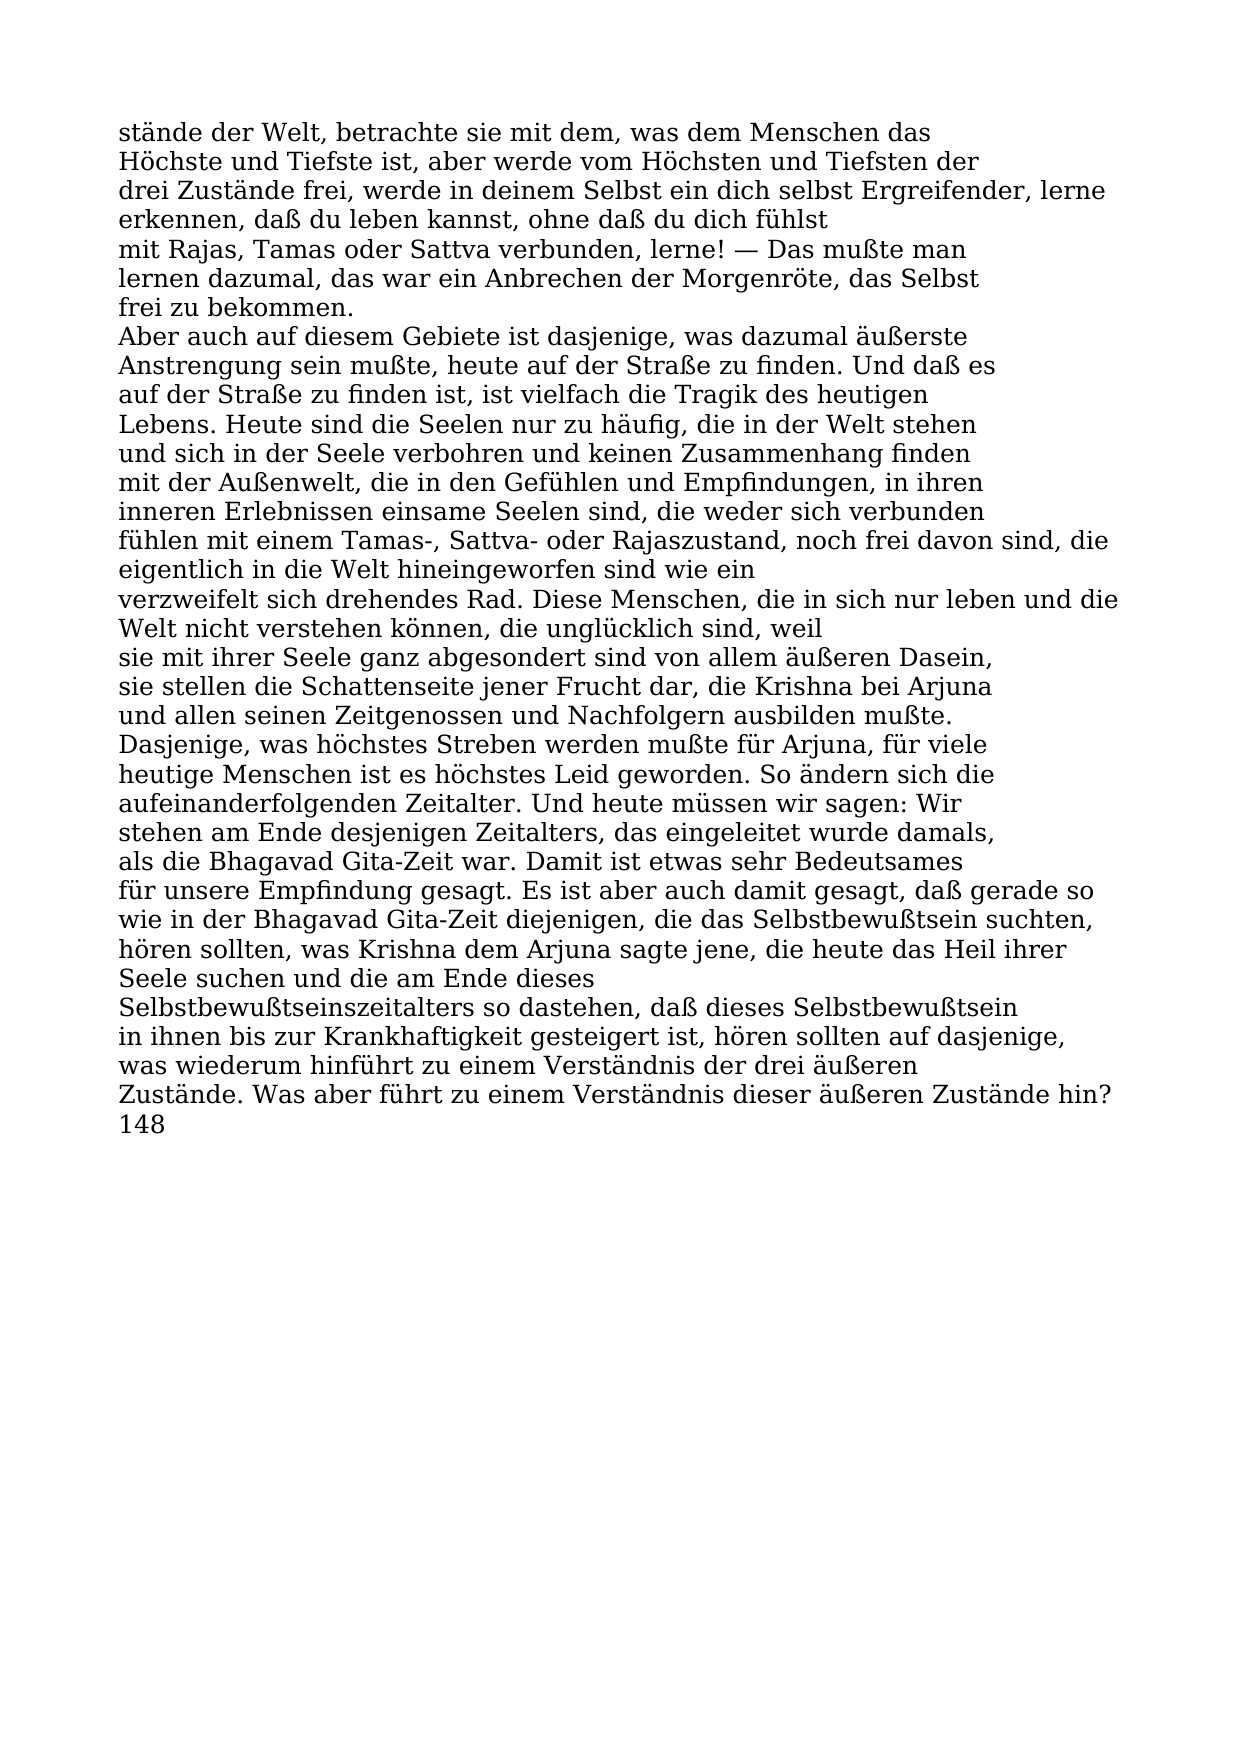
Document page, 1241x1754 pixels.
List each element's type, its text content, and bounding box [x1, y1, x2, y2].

text drei Zustände frei, werde in deinem Selbst ein dich selbst Ergreifender, lerne erkennen, daß du leben kannst, ohne daß du dich fühlst [118, 176, 1122, 235]
text und sich in der Seele verbohren und keinen Zusammenhang finden [118, 439, 1122, 468]
text verzweifelt sich drehendes Rad. Diese Menschen, die in sich nur leben und die Welt nicht verstehen können, die unglücklich sind, weil [118, 585, 1122, 643]
text stände der Welt, betrachte sie mit dem, was dem Menschen das [118, 118, 1122, 147]
text 148 [118, 1110, 1122, 1139]
text als die Bhagavad Gita-Zeit war. Damit ist etwas sehr Bedeutsames [118, 847, 1122, 876]
text Dasjenige, was höchstes Streben werden mußte für Arjuna, für viele [118, 731, 1122, 760]
text Lebens. Heute sind die Seelen nur zu häufig, die in der Welt stehen [118, 410, 1122, 439]
text aufeinanderfolgenden Zeitalter. Und heute müssen wir sagen: Wir [118, 789, 1122, 818]
text Aber auch auf diesem Gebiete ist dasjenige, was dazumal äußerste [118, 322, 1122, 351]
text lernen dazumal, das war ein Anbrechen der Morgenröte, das Selbst [118, 264, 1122, 293]
text frei zu bekommen. [118, 293, 1122, 322]
text heutige Menschen ist es höchstes Leid geworden. So ändern sich die [118, 760, 1122, 789]
text sie mit ihrer Seele ganz abgesondert sind von allem äußeren Dasein, [118, 643, 1122, 672]
text auf der Straße zu finden ist, ist vielfach die Tragik des heutigen [118, 381, 1122, 410]
text fühlen mit einem Tamas-, Sattva- oder Rajaszustand, noch frei davon sind, die eigentlich in die Welt hineingeworfen sind wie ein [118, 526, 1122, 585]
text und allen seinen Zeitgenossen und Nachfolgern ausbilden mußte. [118, 701, 1122, 731]
text stehen am Ende desjenigen Zeitalters, das eingeleitet wurde damals, [118, 818, 1122, 847]
text Anstrengung sein mußte, heute auf der Straße zu finden. Und daß es [118, 351, 1122, 381]
text mit Rajas, Tamas oder Sattva verbunden, lerne! — Das mußte man [118, 235, 1122, 264]
text sie stellen die Schattenseite jener Frucht dar, die Krishna bei Arjuna [118, 672, 1122, 701]
text mit der Außenwelt, die in den Gefühlen und Empfindungen, in ihren [118, 468, 1122, 497]
text in ihnen bis zur Krankhaftigkeit gesteigert ist, hören sollten auf dasjenige, was wiederum hinführt zu einem Verständnis der drei äußeren [118, 1022, 1122, 1081]
text Zustände. Was aber führt zu einem Verständnis dieser äußeren Zustände hin? [118, 1081, 1122, 1110]
text Selbstbewußtseinszeitalters so dastehen, daß dieses Selbstbewußtsein [118, 993, 1122, 1022]
text für unsere Empfindung gesagt. Es ist aber auch damit gesagt, daß gerade so wie in der Bhagavad Gita-Zeit diejenigen, die das Selbstbewußtsein suchten, hören sollten, was Krishna dem Arjuna sagte jene, die heute das Heil ihrer Seele suchen und die am Ende dieses [118, 876, 1122, 993]
text Höchste und Tiefste ist, aber werde vom Höchsten und Tiefsten der [118, 147, 1122, 176]
text inneren Erlebnissen einsame Seelen sind, die weder sich verbunden [118, 497, 1122, 526]
